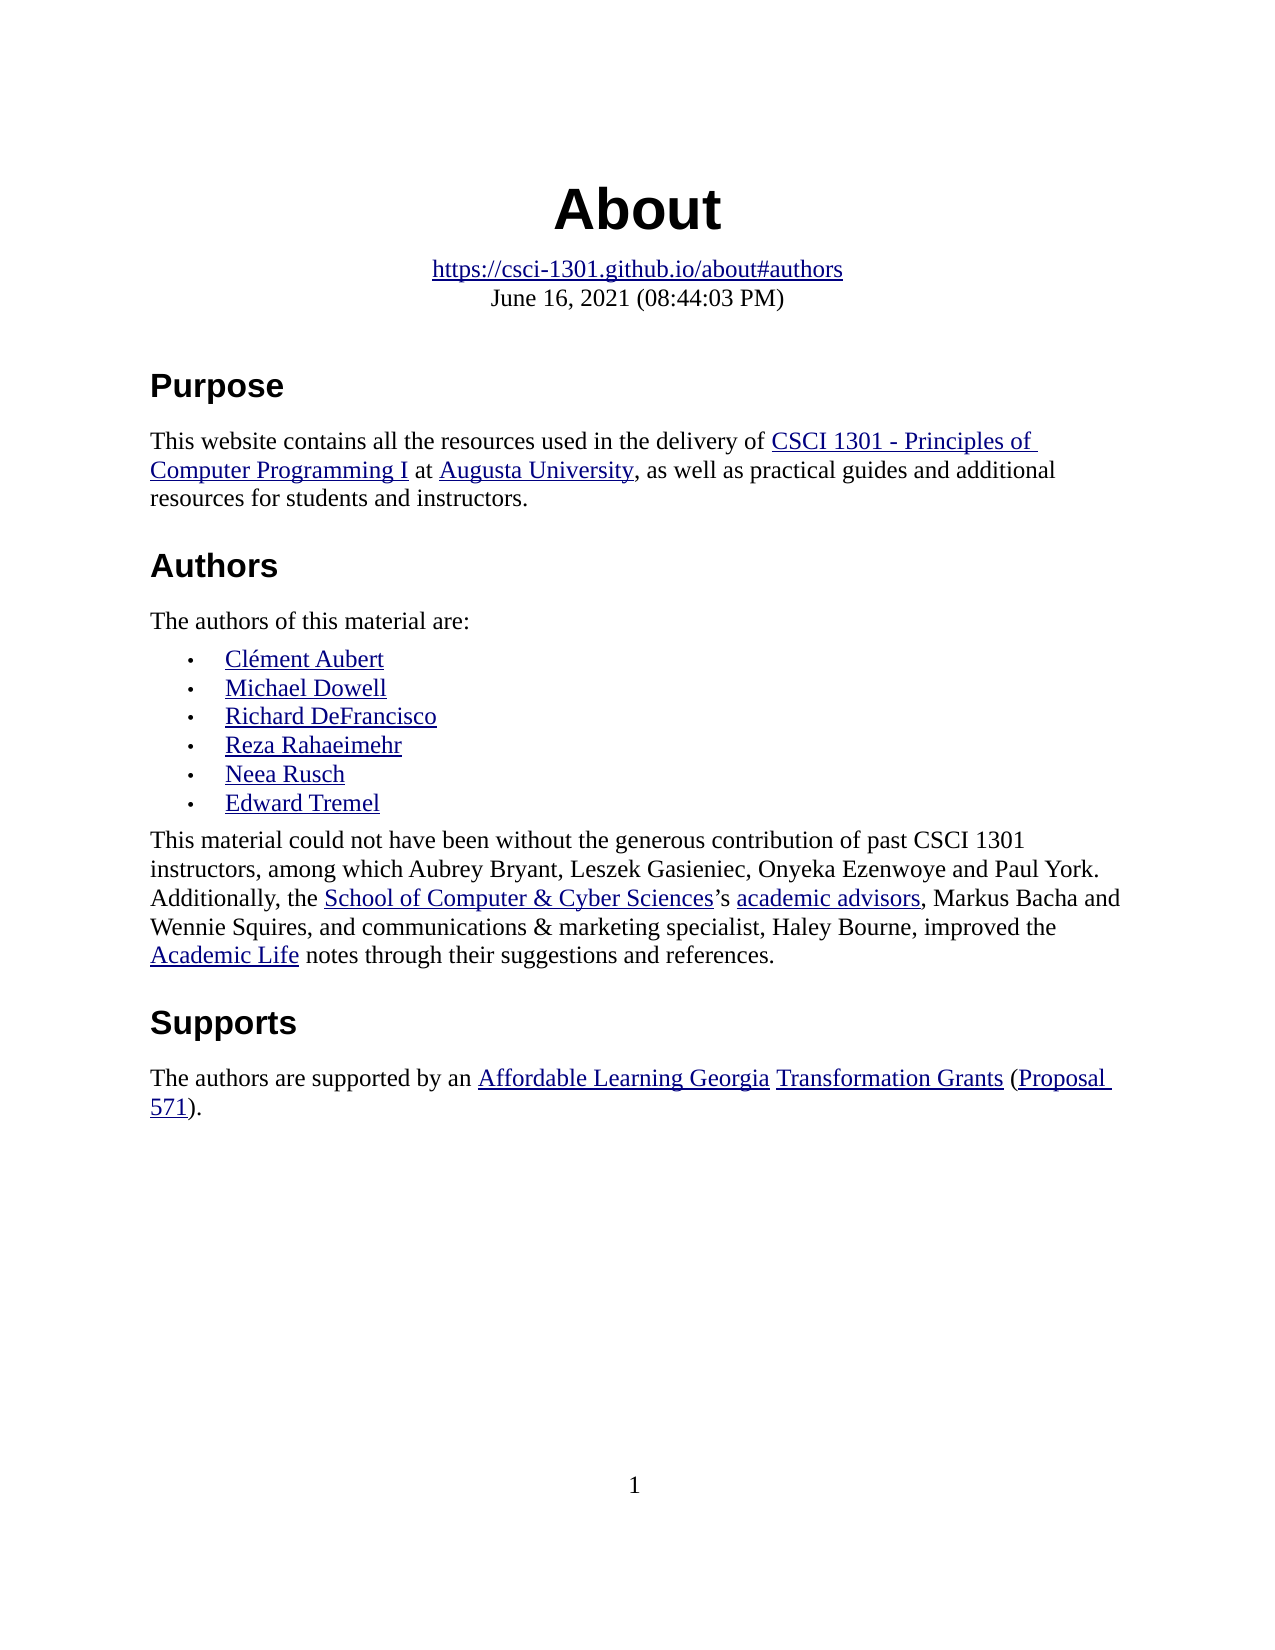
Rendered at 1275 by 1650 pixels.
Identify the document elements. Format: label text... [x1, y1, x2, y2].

subtitle Purpose [150, 366, 1125, 404]
text This material could not have been without the generous contribution of past CSCI 1301 instructors, among which Aubrey Bryant, Leszek Gasieniec, Onyeka Ezenwoye and Paul York. Additionally, the School of Computer & Cyber Sciences’s academic advisors, Markus Bacha and Wennie Squires, and communications & marketing specialist, Haley Bourne, improved the Academic Life notes through their suggestions and references. [150, 825, 1125, 969]
subtitle Authors [150, 546, 1125, 585]
list Neea Rusch [187, 759, 1125, 788]
text The authors are supported by an Affordable Learning Georgia Transformation Grants (Proposal 571). [150, 1063, 1125, 1121]
text The authors of this material are: [150, 606, 1125, 635]
list Richard DeFrancisco [187, 701, 1125, 730]
text This website contains all the resources used in the delivery of CSCI 1301 - Principles of Computer Programming I at Augusta University, as well as practical guides and additional resources for students and instructors. [150, 426, 1125, 512]
list Clément Aubert [187, 644, 1125, 673]
list Edward Tremel [187, 788, 1125, 816]
text https://csci-1301.github.io/about#authors [150, 254, 1125, 283]
list Michael Dowell [187, 673, 1125, 701]
text June 16, 2021 (08:44:03 PM) [150, 283, 1125, 312]
subtitle Supports [150, 1003, 1125, 1042]
list Reza Rahaeimehr [187, 730, 1125, 759]
title About [150, 175, 1125, 242]
